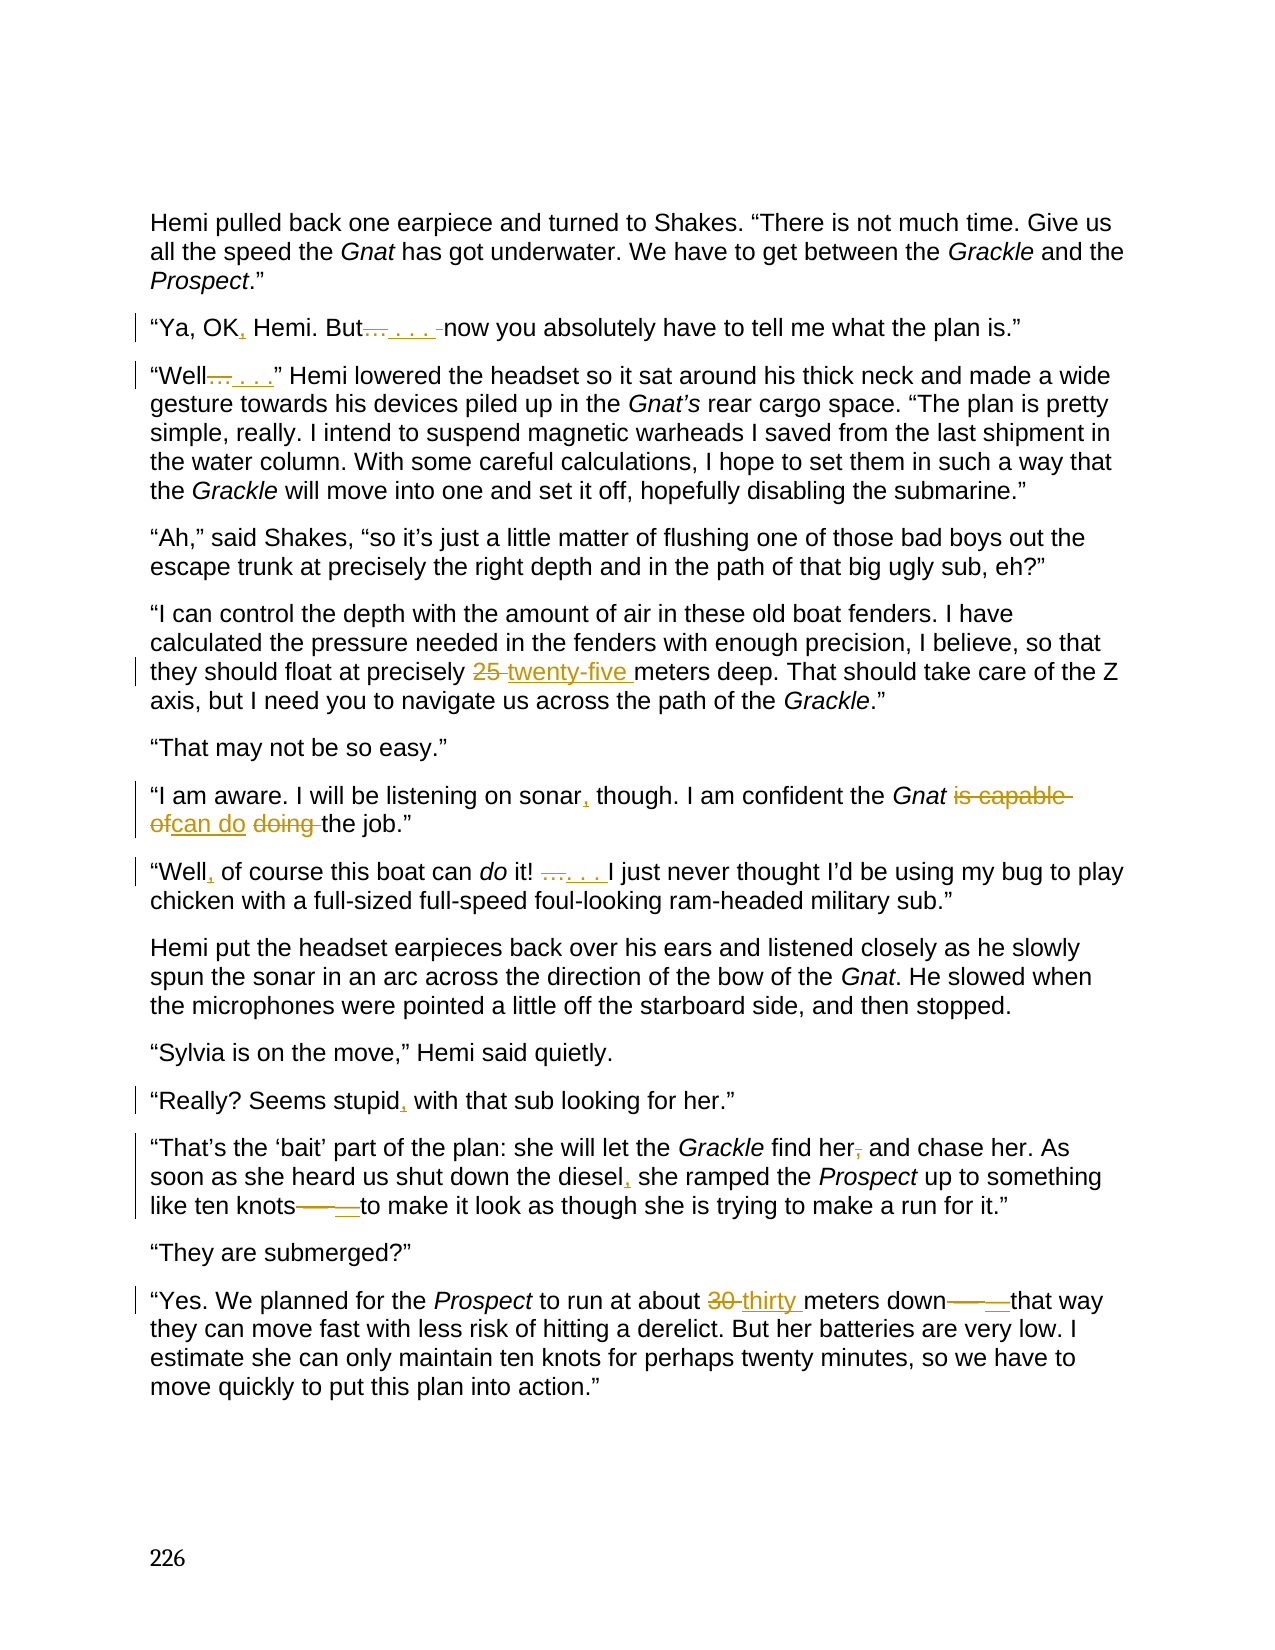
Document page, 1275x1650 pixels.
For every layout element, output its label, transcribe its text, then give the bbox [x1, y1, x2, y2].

text “That may not be so easy.” [150, 733, 1125, 762]
text “Really? Seems stupid, with that sub looking for her.” [150, 1086, 1125, 1114]
text “That’s the ‘bait’ part of the plan: she will let the Grackle find her and chase her. As soon as she heard us shut down the diesel, she ramped the Prospect up to something like ten knots—to make it look as though she is trying to make a run for it.” [150, 1133, 1125, 1219]
text “Sylvia is on the move,” Hemi said quietly. [150, 1038, 1125, 1067]
text “I can control the depth with the amount of air in these old boat fenders. I have calculated the pressure needed in the fenders with enough precision, I believe, so that they should float at precisely twenty-five meters deep. That should take care of the Z axis, but I need you to navigate us across the path of the Grackle.” [150, 599, 1125, 714]
text Hemi put the headset earpieces back over his ears and listened closely as he slowly spun the sonar in an arc across the direction of the bow of the Gnat. He slowed when the microphones were pointed a little off the starboard side, and then stopped. [150, 933, 1125, 1019]
text “Well, of course this boat can do it! . . . I just never thought I’d be using my bug to play chicken with a full-sized full-speed foul-looking ram-headed military sub.” [150, 857, 1125, 914]
text “Yes. We planned for the Prospect to run at about thirty meters down—that way they can move fast with less risk of hitting a derelict. But her batteries are very low. I estimate she can only maintain ten knots for perhaps twenty minutes, so we have to move quickly to put this plan into action.” [150, 1286, 1125, 1401]
text “They are submerged?” [150, 1238, 1125, 1267]
text “Well . . .” Hemi lowered the headset so it sat around his thick neck and made a wide gesture towards his devices piled up in the Gnat’s rear cargo space. “The plan is pretty simple, really. I intend to suspend magnetic warheads I saved from the last shipment in the water column. With some careful calculations, I hope to set them in such a way that the Grackle will move into one and set it off, hopefully disabling the submarine.” [150, 361, 1125, 504]
text “Ya, OK, Hemi. But . . . now you absolutely have to tell me what the plan is.” [150, 313, 1125, 342]
text “I am aware. I will be listening on sonar, though. I am confident the Gnat can do the job.” [150, 781, 1125, 838]
text “Ah,” said Shakes, “so it’s just a little matter of flushing one of those bad boys out the escape trunk at precisely the right depth and in the path of that big ugly sub, eh?” [150, 523, 1125, 581]
text Hemi pulled back one earpiece and turned to Shakes. “There is not much time. Give us all the speed the Gnat has got underwater. We have to get between the Grackle and the Prospect.” [150, 208, 1125, 294]
